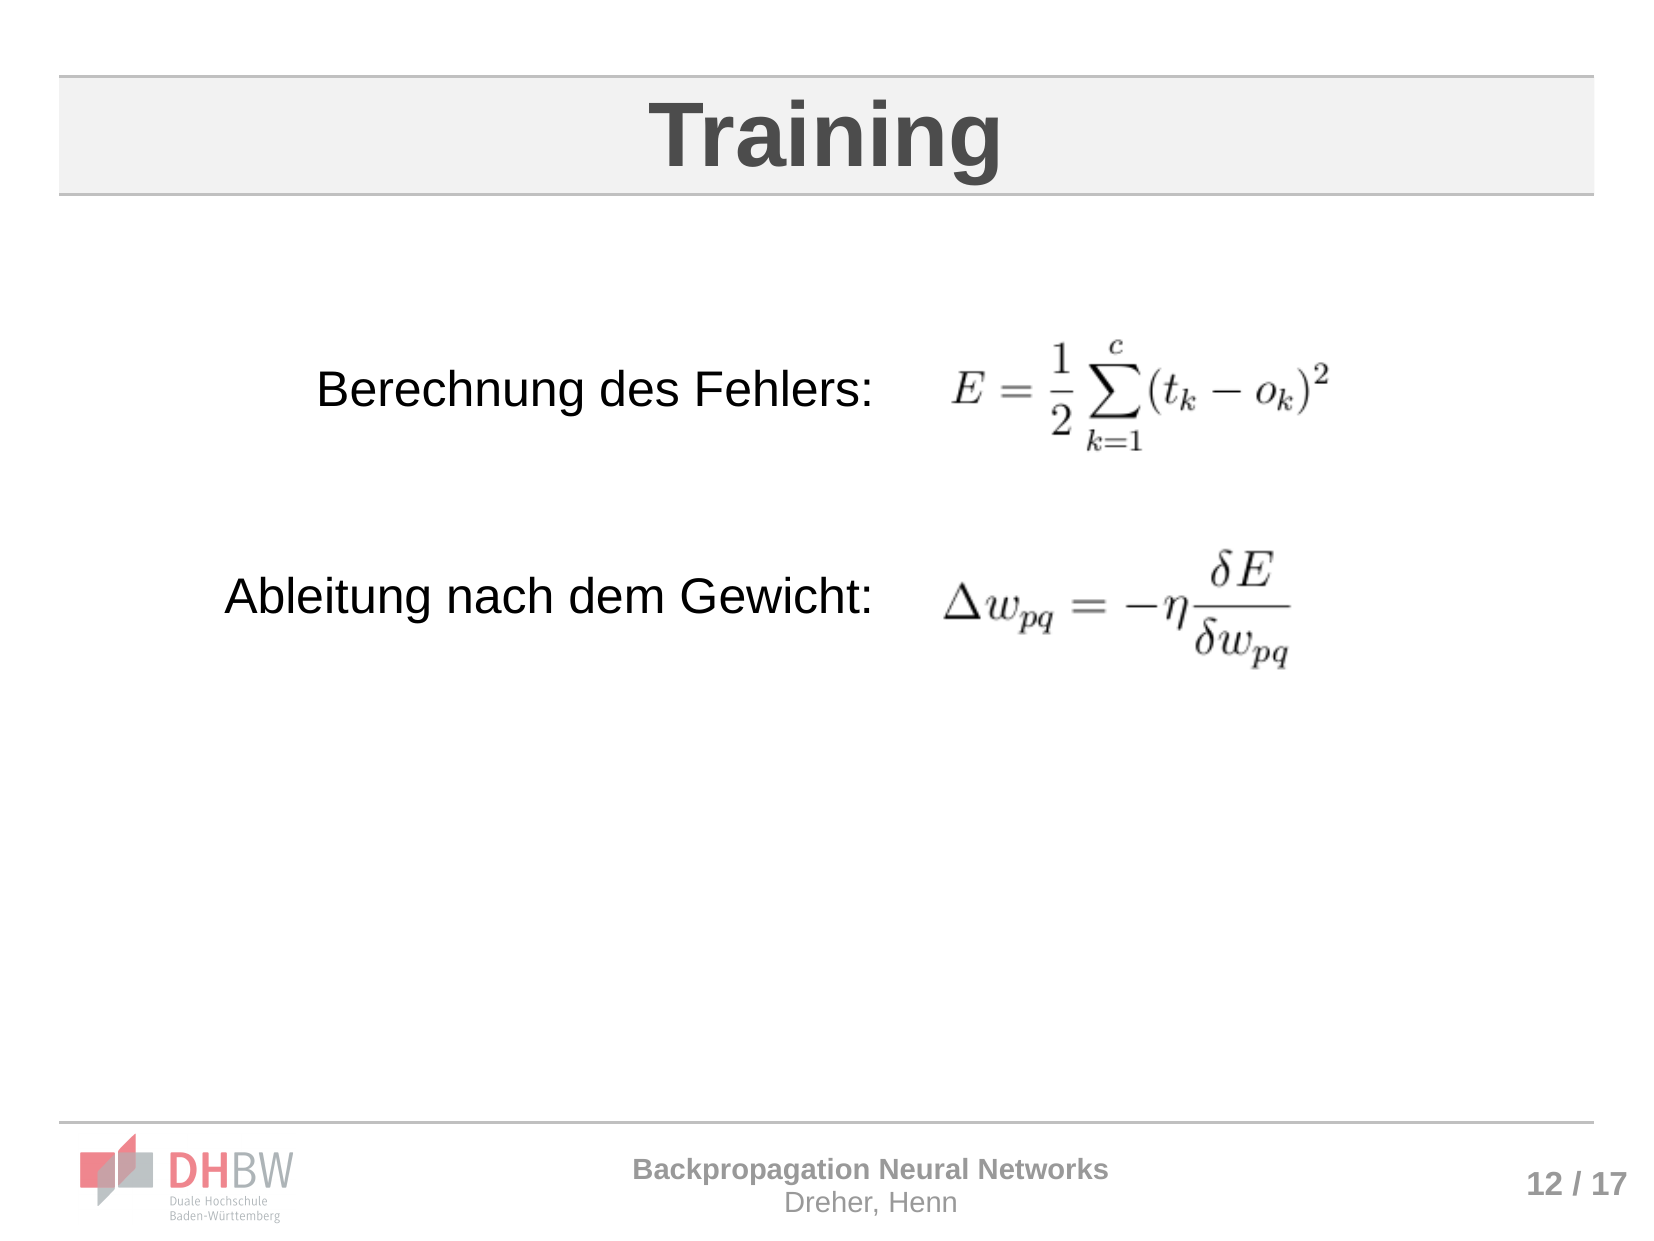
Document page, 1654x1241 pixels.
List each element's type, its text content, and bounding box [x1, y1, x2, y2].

text_box Berechnung des Fehlers: [301, 354, 890, 425]
picture [918, 324, 1362, 486]
text_box Ableitung nach dem Gewicht: [209, 561, 890, 632]
picture [918, 501, 1317, 680]
picture [78, 1133, 296, 1225]
title Training [59, 31, 1595, 239]
